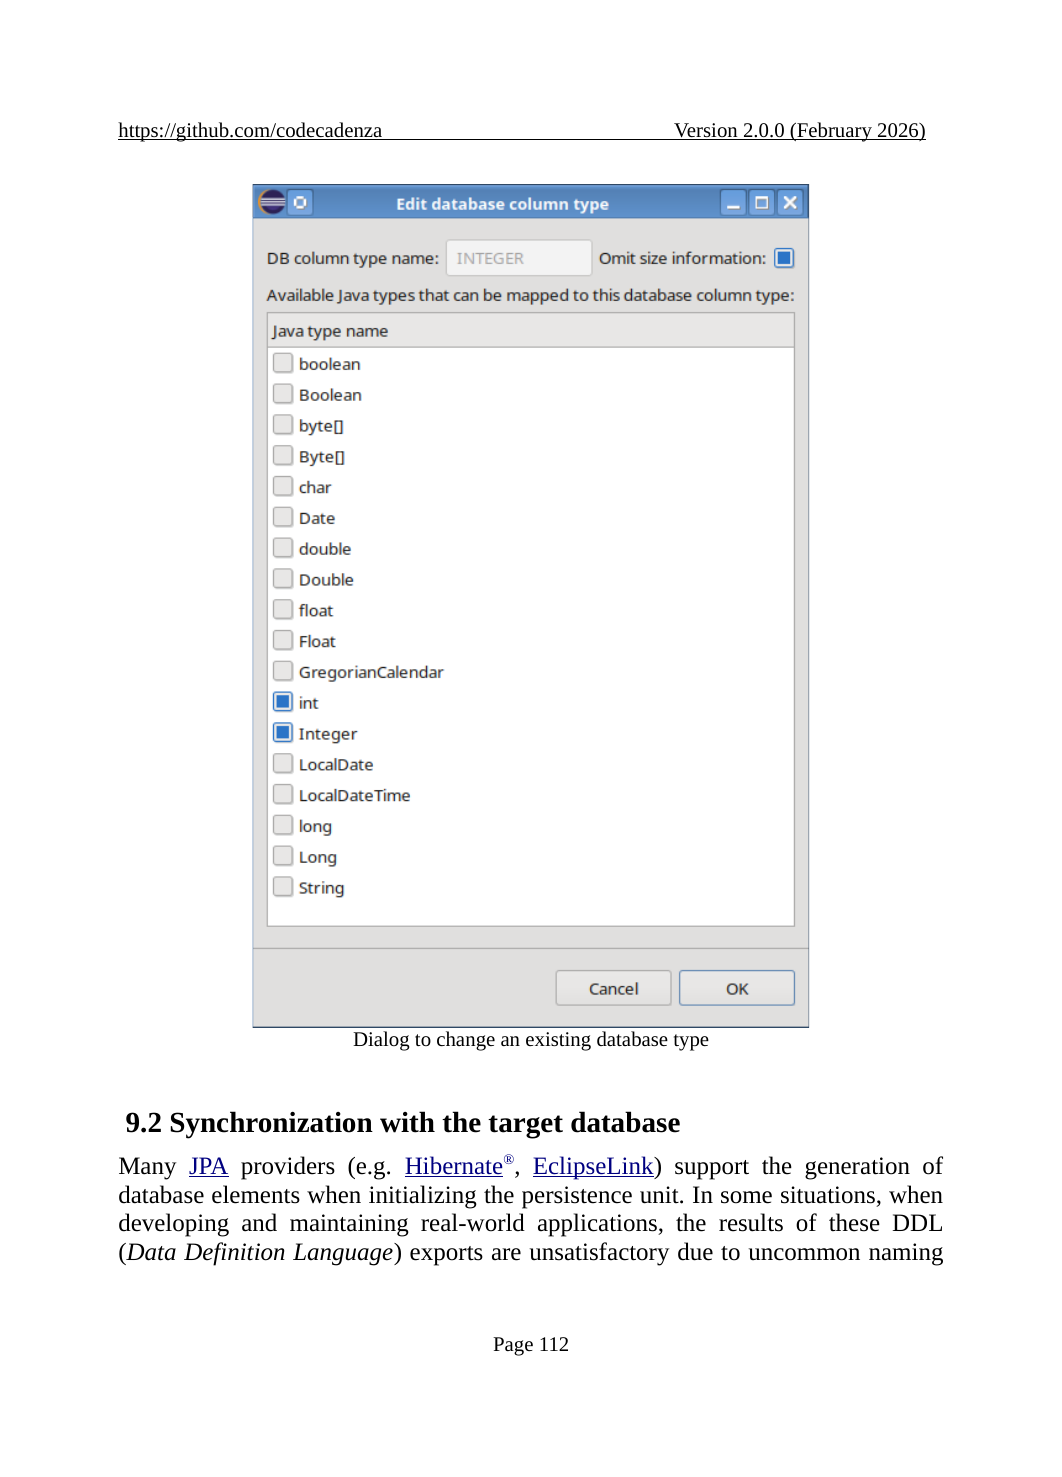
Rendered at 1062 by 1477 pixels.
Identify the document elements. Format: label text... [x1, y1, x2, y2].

picture [252, 184, 810, 1028]
text Dialog to change an existing database type [253, 1028, 809, 1051]
text Many JPA providers (e.g. Hibernate®, EclipseLink) support the generation of database elements when initializing the persistence unit. In some situations, when developing and maintaining real-world applications, the results of these DDL (Data Definition Language) exports are unsatisfactory due to uncommon naming [118, 1151, 944, 1266]
subtitle Synchronization with the target database [118, 1105, 944, 1138]
